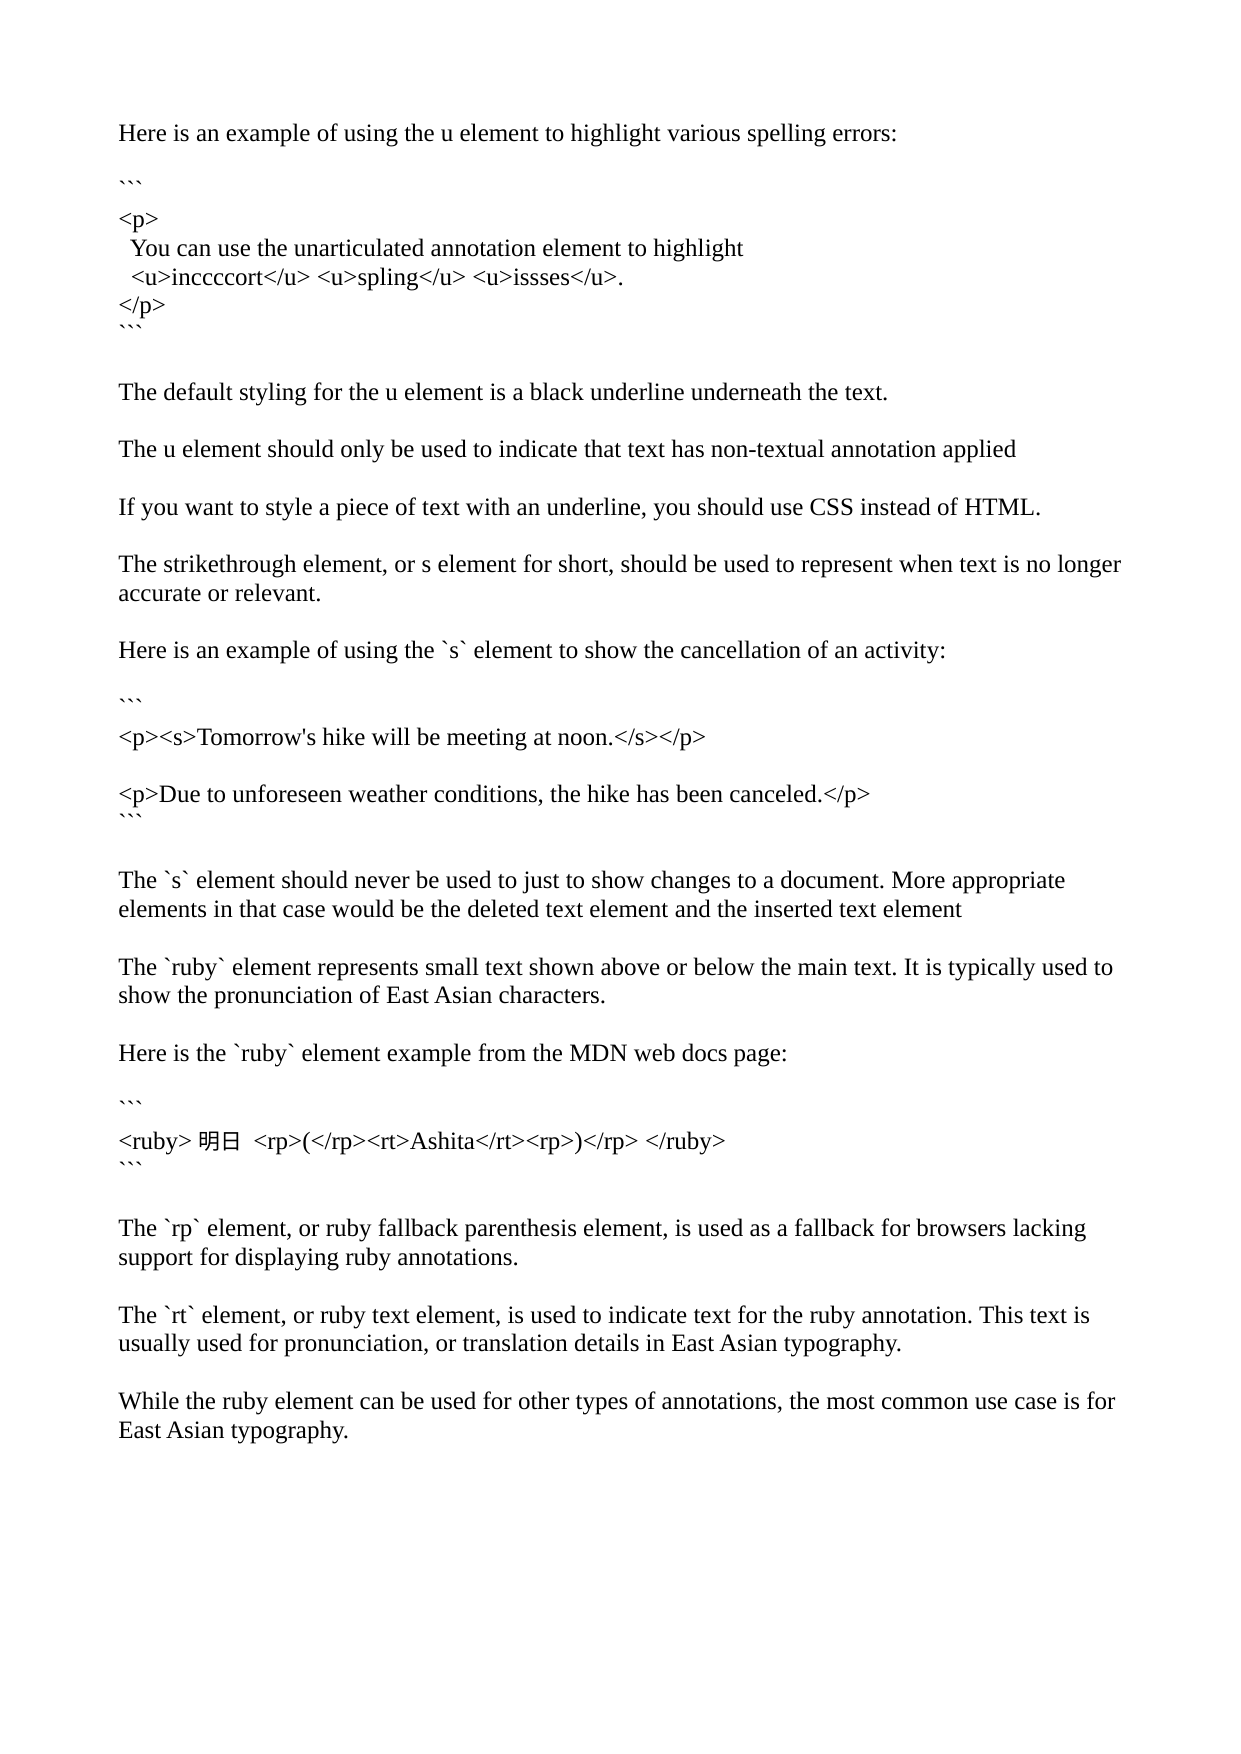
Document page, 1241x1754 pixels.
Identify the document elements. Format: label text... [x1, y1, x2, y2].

text Here is the `ruby` element example from the MDN web docs page: [118, 1038, 1122, 1067]
text ``` [118, 693, 1122, 722]
text ``` [118, 319, 1122, 348]
text The `ruby` element represents small text shown above or below the main text. It is typically used to show the pronunciation of East Asian characters. [118, 952, 1122, 1009]
text You can use the unarticulated annotation element to highlight [118, 233, 1122, 262]
text ``` [118, 808, 1122, 837]
text The `rp` element, or ruby fallback parenthesis element, is used as a fallback for browsers lacking support for displaying ruby annotations. [118, 1213, 1122, 1271]
text <ruby> 明日 <rp>(</rp><rt>Ashita</rt><rp>)</rp> </ruby> [118, 1124, 1122, 1156]
text If you want to style a piece of text with an underline, you should use CSS instead of HTML. [118, 492, 1122, 521]
text ``` [118, 176, 1122, 204]
text The u element should only be used to indicate that text has non-textual annotation applied [118, 434, 1122, 463]
text <p> [118, 204, 1122, 233]
text ``` [118, 1096, 1122, 1124]
text While the ruby element can be used for other types of annotations, the most common use case is for East Asian typography. [118, 1386, 1122, 1443]
text ``` [118, 1156, 1122, 1185]
text Here is an example of using the u element to highlight various spelling errors: [118, 118, 1122, 147]
text <u>inccccort</u> <u>spling</u> <u>issses</u>. [118, 262, 1122, 291]
text Here is an example of using the `s` element to show the cancellation of an activity: [118, 636, 1122, 664]
text </p> [118, 291, 1122, 319]
text <p>Due to unforeseen weather conditions, the hike has been canceled.</p> [118, 779, 1122, 808]
text The strikethrough element, or s element for short, should be used to represent when text is no longer accurate or relevant. [118, 549, 1122, 607]
text The `rt` element, or ruby text element, is used to indicate text for the ruby annotation. This text is usually used for pronunciation, or translation details in East Asian typography. [118, 1300, 1122, 1357]
text The `s` element should never be used to just to show changes to a document. More appropriate elements in that case would be the deleted text element and the inserted text element [118, 866, 1122, 923]
text The default styling for the u element is a black underline underneath the text. [118, 377, 1122, 406]
text <p><s>Tomorrow's hike will be meeting at noon.</s></p> [118, 722, 1122, 751]
